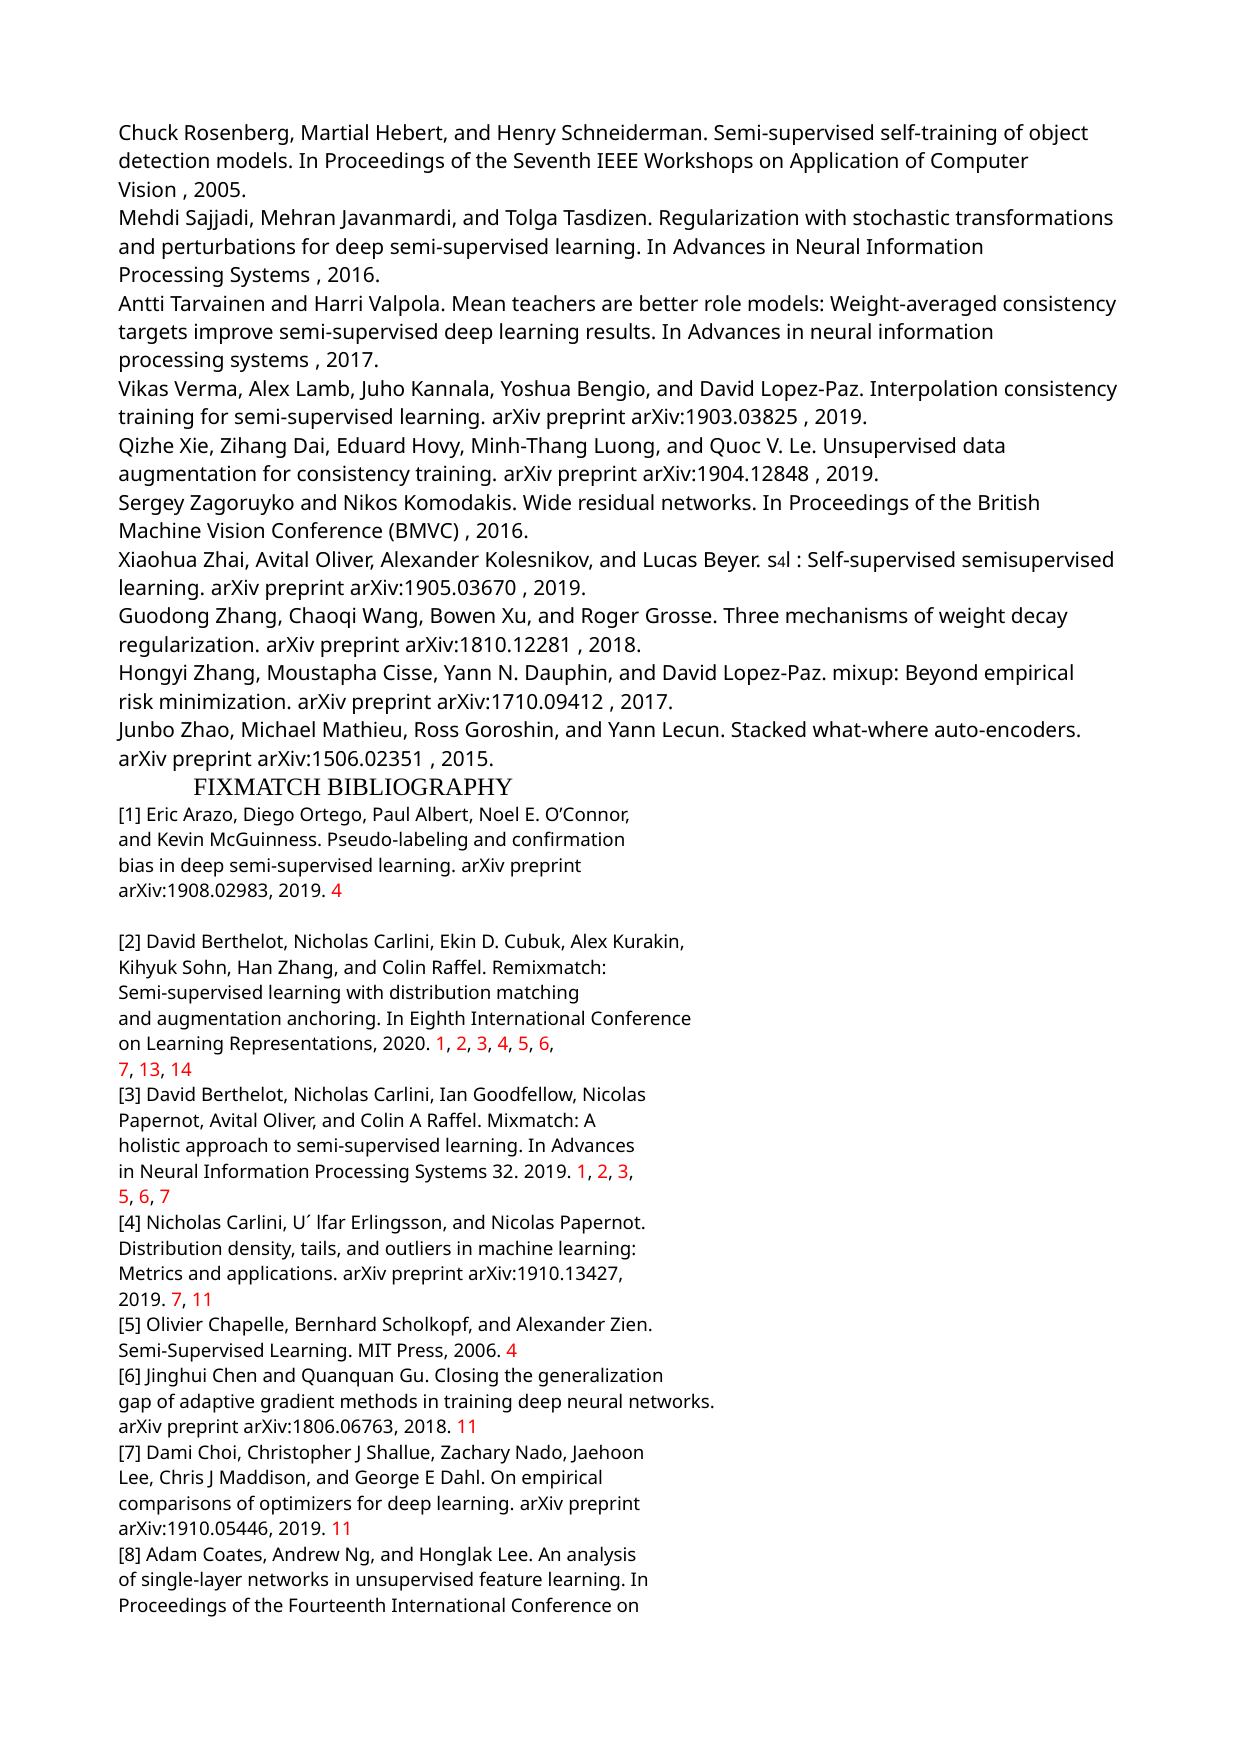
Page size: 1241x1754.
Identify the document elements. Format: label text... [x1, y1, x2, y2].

text [7] Dami Choi, Christopher J Shallue, Zachary Nado, Jaehoon [118, 1439, 1122, 1464]
text 5, 6, 7 [118, 1184, 1122, 1209]
text Distribution density, tails, and outliers in machine learning: [118, 1235, 1122, 1260]
text Chuck Rosenberg, Martial Hebert, and Henry Schneiderman. Semi-supervised self-training of object [118, 118, 1122, 147]
text regularization. arXiv preprint arXiv:1810.12281 , 2018. [118, 630, 1122, 658]
text Semi-Supervised Learning. MIT Press, 2006. 4 [118, 1337, 1122, 1362]
text Semi-supervised learning with distribution matching [118, 979, 1122, 1005]
text Qizhe Xie, Zihang Dai, Eduard Hovy, Minh-Thang Luong, and Quoc V. Le. Unsupervised data [118, 431, 1122, 459]
text processing systems , 2017. [118, 346, 1122, 374]
text [2] David Berthelot, Nicholas Carlini, Ekin D. Cubuk, Alex Kurakin, [118, 928, 1122, 954]
text Vikas Verma, Alex Lamb, Juho Kannala, Yoshua Bengio, and David Lopez-Paz. Interpolation consistency [118, 374, 1122, 402]
text Papernot, Avital Oliver, and Colin A Raffel. Mixmatch: A [118, 1107, 1122, 1133]
text arXiv preprint arXiv:1506.02351 , 2015. [118, 744, 1122, 772]
text of single-layer networks in unsupervised feature learning. In [118, 1567, 1122, 1592]
text on Learning Representations, 2020. 1, 2, 3, 4, 5, 6, [118, 1031, 1122, 1056]
text Proceedings of the Fourteenth International Conference on [118, 1592, 1122, 1618]
text comparisons of optimizers for deep learning. arXiv preprint [118, 1490, 1122, 1516]
text arXiv preprint arXiv:1806.06763, 2018. 11 [118, 1413, 1122, 1439]
text holistic approach to semi-supervised learning. In Advances [118, 1133, 1122, 1158]
text Vision , 2005. [118, 175, 1122, 203]
text Kihyuk Sohn, Han Zhang, and Colin Raffel. Remixmatch: [118, 954, 1122, 979]
text targets improve semi-supervised deep learning results. In Advances in neural information [118, 317, 1122, 346]
text Junbo Zhao, Michael Mathieu, Ross Goroshin, and Yann Lecun. Stacked what-where auto-encoders. [118, 715, 1122, 744]
text Metrics and applications. arXiv preprint arXiv:1910.13427, [118, 1260, 1122, 1286]
text [5] Olivier Chapelle, Bernhard Scholkopf, and Alexander Zien. [118, 1311, 1122, 1337]
text Xiaohua Zhai, Avital Oliver, Alexander Kolesnikov, and Lucas Beyer. s4l : Self-supervised semisupervised [118, 545, 1122, 573]
text Hongyi Zhang, Moustapha Cisse, Yann N. Dauphin, and David Lopez-Paz. mixup: Beyond empirical [118, 658, 1122, 687]
text FIXMATCH BIBLIOGRAPHY [118, 772, 1122, 801]
text in Neural Information Processing Systems 32. 2019. 1, 2, 3, [118, 1158, 1122, 1184]
text Machine Vision Conference (BMVC) , 2016. [118, 516, 1122, 545]
text [1] Eric Arazo, Diego Ortego, Paul Albert, Noel E. O’Connor, [118, 801, 1122, 826]
text augmentation for consistency training. arXiv preprint arXiv:1904.12848 , 2019. [118, 459, 1122, 488]
text 2019. 7, 11 [118, 1286, 1122, 1311]
text 7, 13, 14 [118, 1056, 1122, 1082]
text [3] David Berthelot, Nicholas Carlini, Ian Goodfellow, Nicolas [118, 1082, 1122, 1107]
text bias in deep semi-supervised learning. arXiv preprint [118, 852, 1122, 877]
text Mehdi Sajjadi, Mehran Javanmardi, and Tolga Tasdizen. Regularization with stochastic transformations [118, 203, 1122, 232]
text [6] Jinghui Chen and Quanquan Gu. Closing the generalization [118, 1362, 1122, 1388]
text arXiv:1908.02983, 2019. 4 [118, 877, 1122, 903]
text Antti Tarvainen and Harri Valpola. Mean teachers are better role models: Weight-averaged consistency [118, 289, 1122, 317]
text gap of adaptive gradient methods in training deep neural networks. [118, 1388, 1122, 1413]
text Processing Systems , 2016. [118, 260, 1122, 289]
text detection models. In Proceedings of the Seventh IEEE Workshops on Application of Computer [118, 147, 1122, 175]
text [4] Nicholas Carlini, U´ lfar Erlingsson, and Nicolas Papernot. [118, 1209, 1122, 1235]
text Lee, Chris J Maddison, and George E Dahl. On empirical [118, 1464, 1122, 1490]
text and augmentation anchoring. In Eighth International Conference [118, 1005, 1122, 1031]
text and Kevin McGuinness. Pseudo-labeling and confirmation [118, 826, 1122, 852]
text Sergey Zagoruyko and Nikos Komodakis. Wide residual networks. In Proceedings of the British [118, 488, 1122, 516]
text learning. arXiv preprint arXiv:1905.03670 , 2019. [118, 573, 1122, 602]
text Guodong Zhang, Chaoqi Wang, Bowen Xu, and Roger Grosse. Three mechanisms of weight decay [118, 602, 1122, 630]
text and perturbations for deep semi-supervised learning. In Advances in Neural Information [118, 232, 1122, 260]
text arXiv:1910.05446, 2019. 11 [118, 1516, 1122, 1541]
text training for semi-supervised learning. arXiv preprint arXiv:1903.03825 , 2019. [118, 402, 1122, 431]
text [8] Adam Coates, Andrew Ng, and Honglak Lee. An analysis [118, 1541, 1122, 1567]
text risk minimization. arXiv preprint arXiv:1710.09412 , 2017. [118, 687, 1122, 715]
